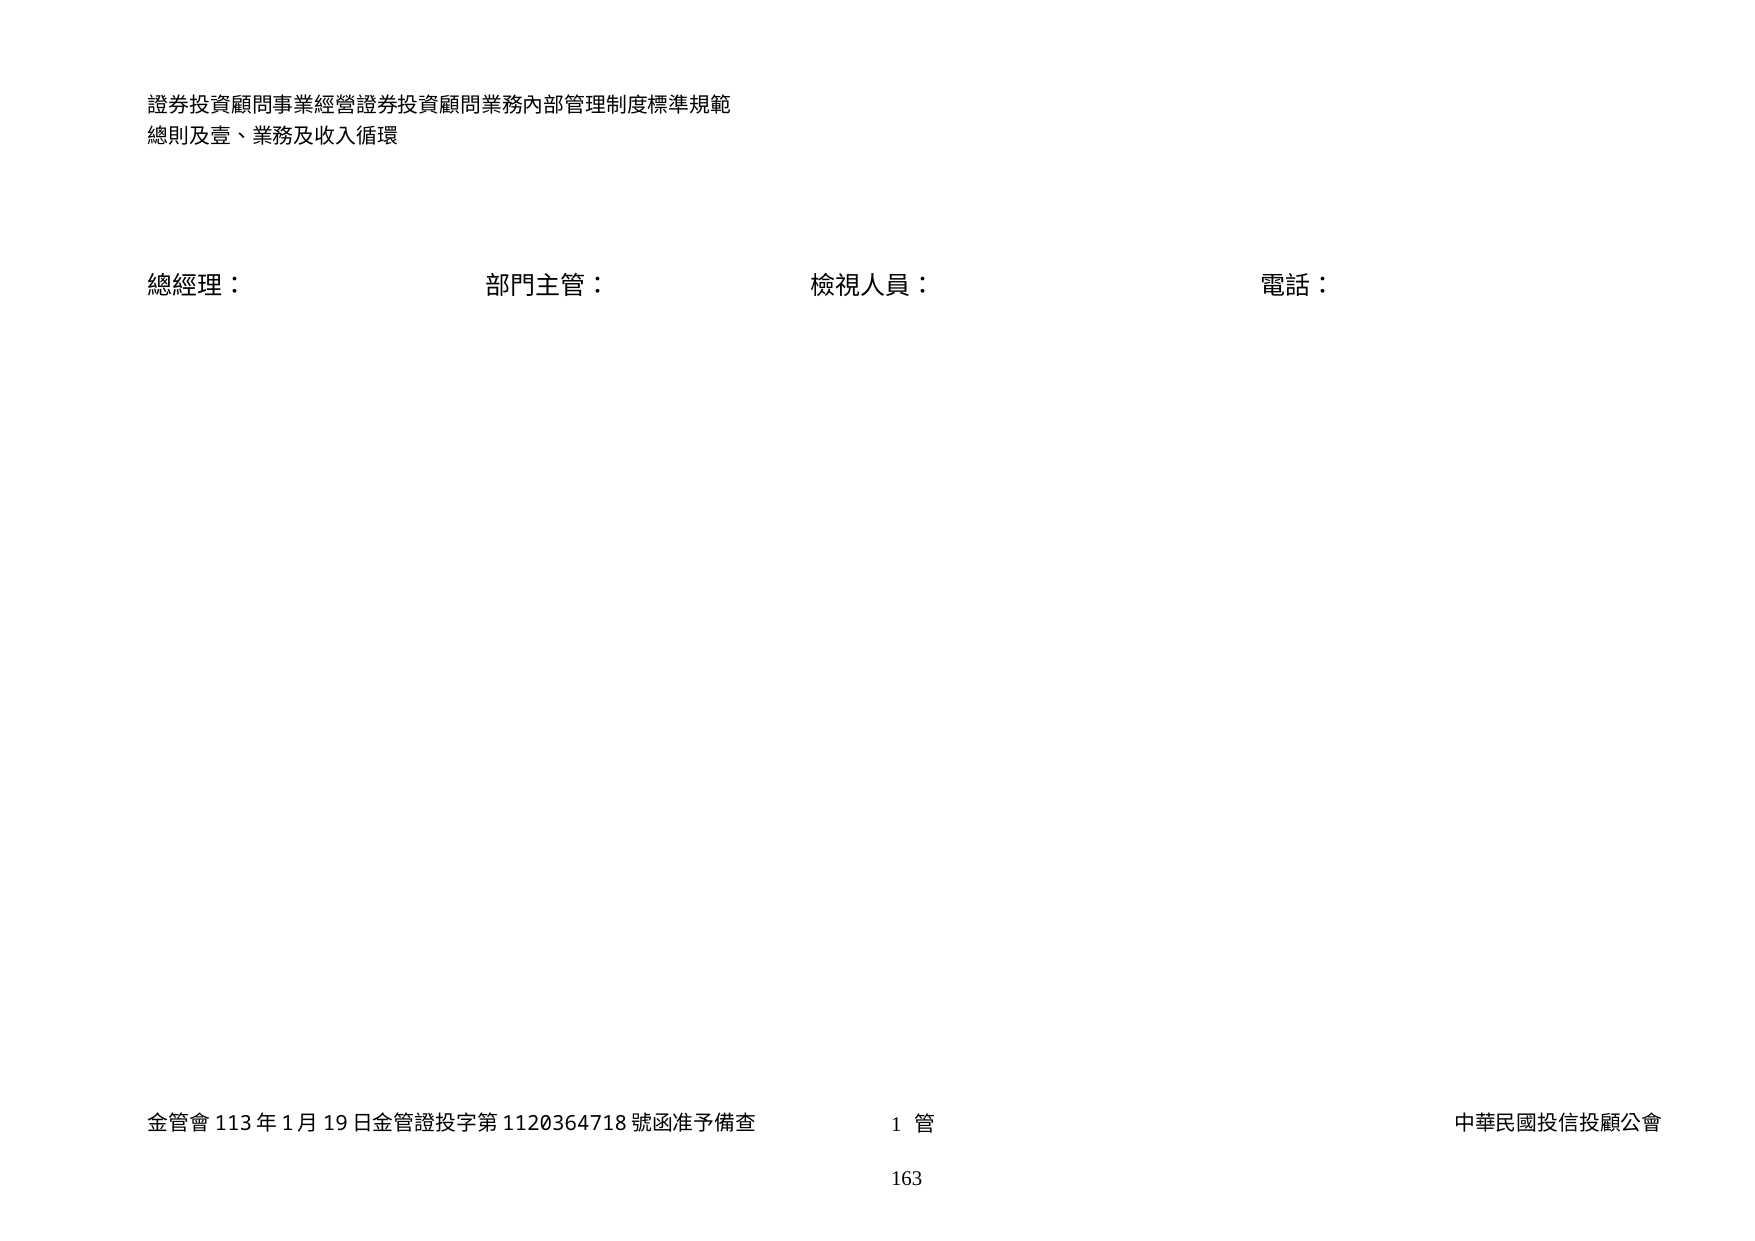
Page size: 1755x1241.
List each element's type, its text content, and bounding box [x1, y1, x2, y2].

text 總經理： 部門主管： 檢視人員： 電話： [148, 242, 1687, 304]
